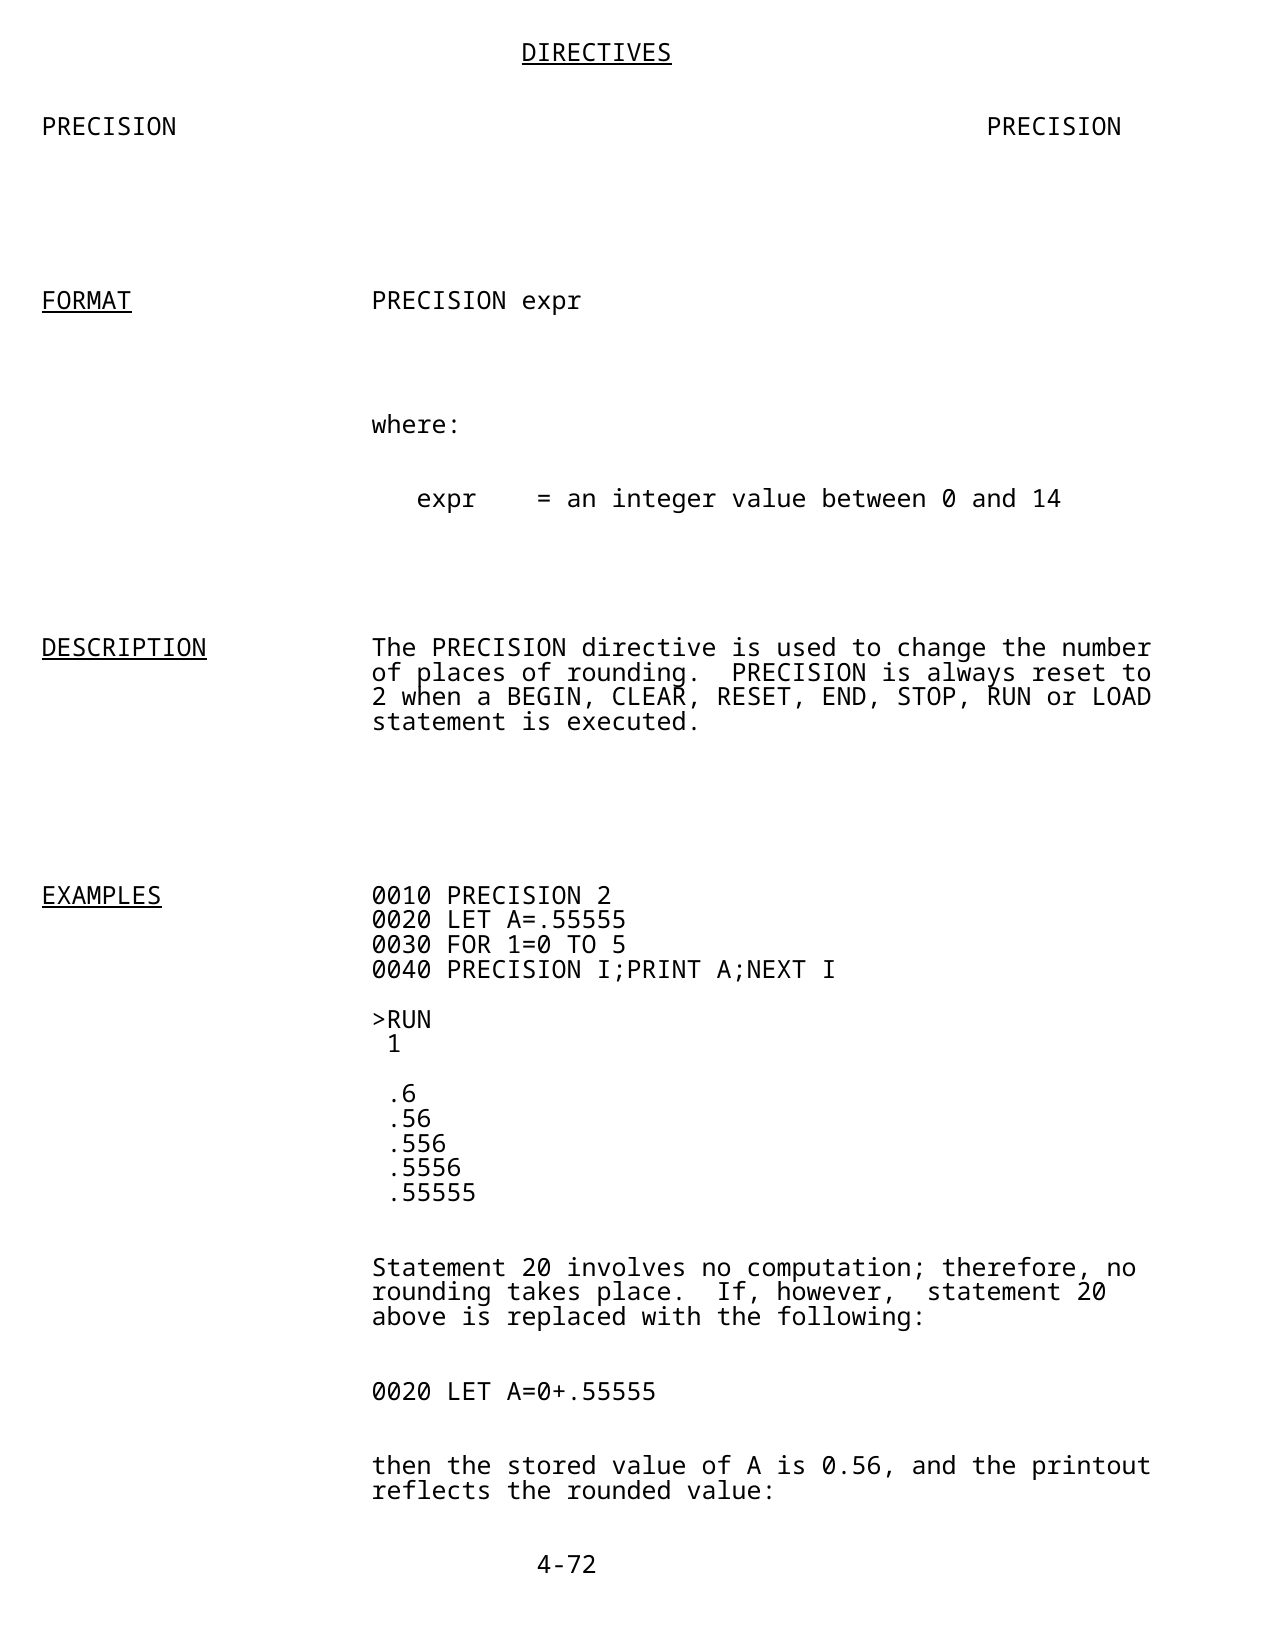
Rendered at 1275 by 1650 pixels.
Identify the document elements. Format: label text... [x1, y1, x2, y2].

text of places of rounding. PRECISION is always reset to [41, 661, 1234, 686]
text 2 when a BEGIN, CLEAR, RESET, END, STOP, RUN or LOAD [41, 686, 1234, 711]
text 0020 LET A=0+.55555 [41, 1380, 1234, 1405]
text expr = an integer value between 0 and 14 [41, 488, 1234, 512]
text .5556 [41, 1157, 1234, 1182]
text .56 [41, 1107, 1234, 1132]
text EXAMPLES 0010 PRECISION 2 [41, 884, 1234, 909]
text 0030 FOR 1=0 TO 5 [41, 934, 1234, 959]
text statement is executed. [41, 711, 1234, 736]
text >RUN [41, 1008, 1234, 1033]
text .6 [41, 1083, 1234, 1107]
text rounding takes place. If, however, statement 20 [41, 1281, 1234, 1306]
text 0020 LET A=.55555 [41, 909, 1234, 934]
text FORMAT PRECISION expr [41, 289, 1234, 314]
text .55555 [41, 1182, 1234, 1207]
text DESCRIPTION The PRECISION directive is used to change the number [41, 636, 1234, 661]
text 1 [41, 1033, 1234, 1058]
text .556 [41, 1132, 1234, 1157]
text above is replaced with the following: [41, 1306, 1234, 1331]
text Statement 20 involves no computation; therefore, no [41, 1256, 1234, 1281]
text where: [41, 413, 1234, 438]
text then the stored value of A is 0.56, and the printout [41, 1454, 1234, 1479]
text PRECISION PRECISION [41, 116, 1234, 141]
text 4-72 [41, 1554, 1234, 1578]
text 0040 PRECISION I;PRINT A;NEXT I [41, 959, 1234, 983]
text reflects the rounded value: [41, 1479, 1234, 1504]
text DIRECTIVES [41, 41, 1234, 66]
